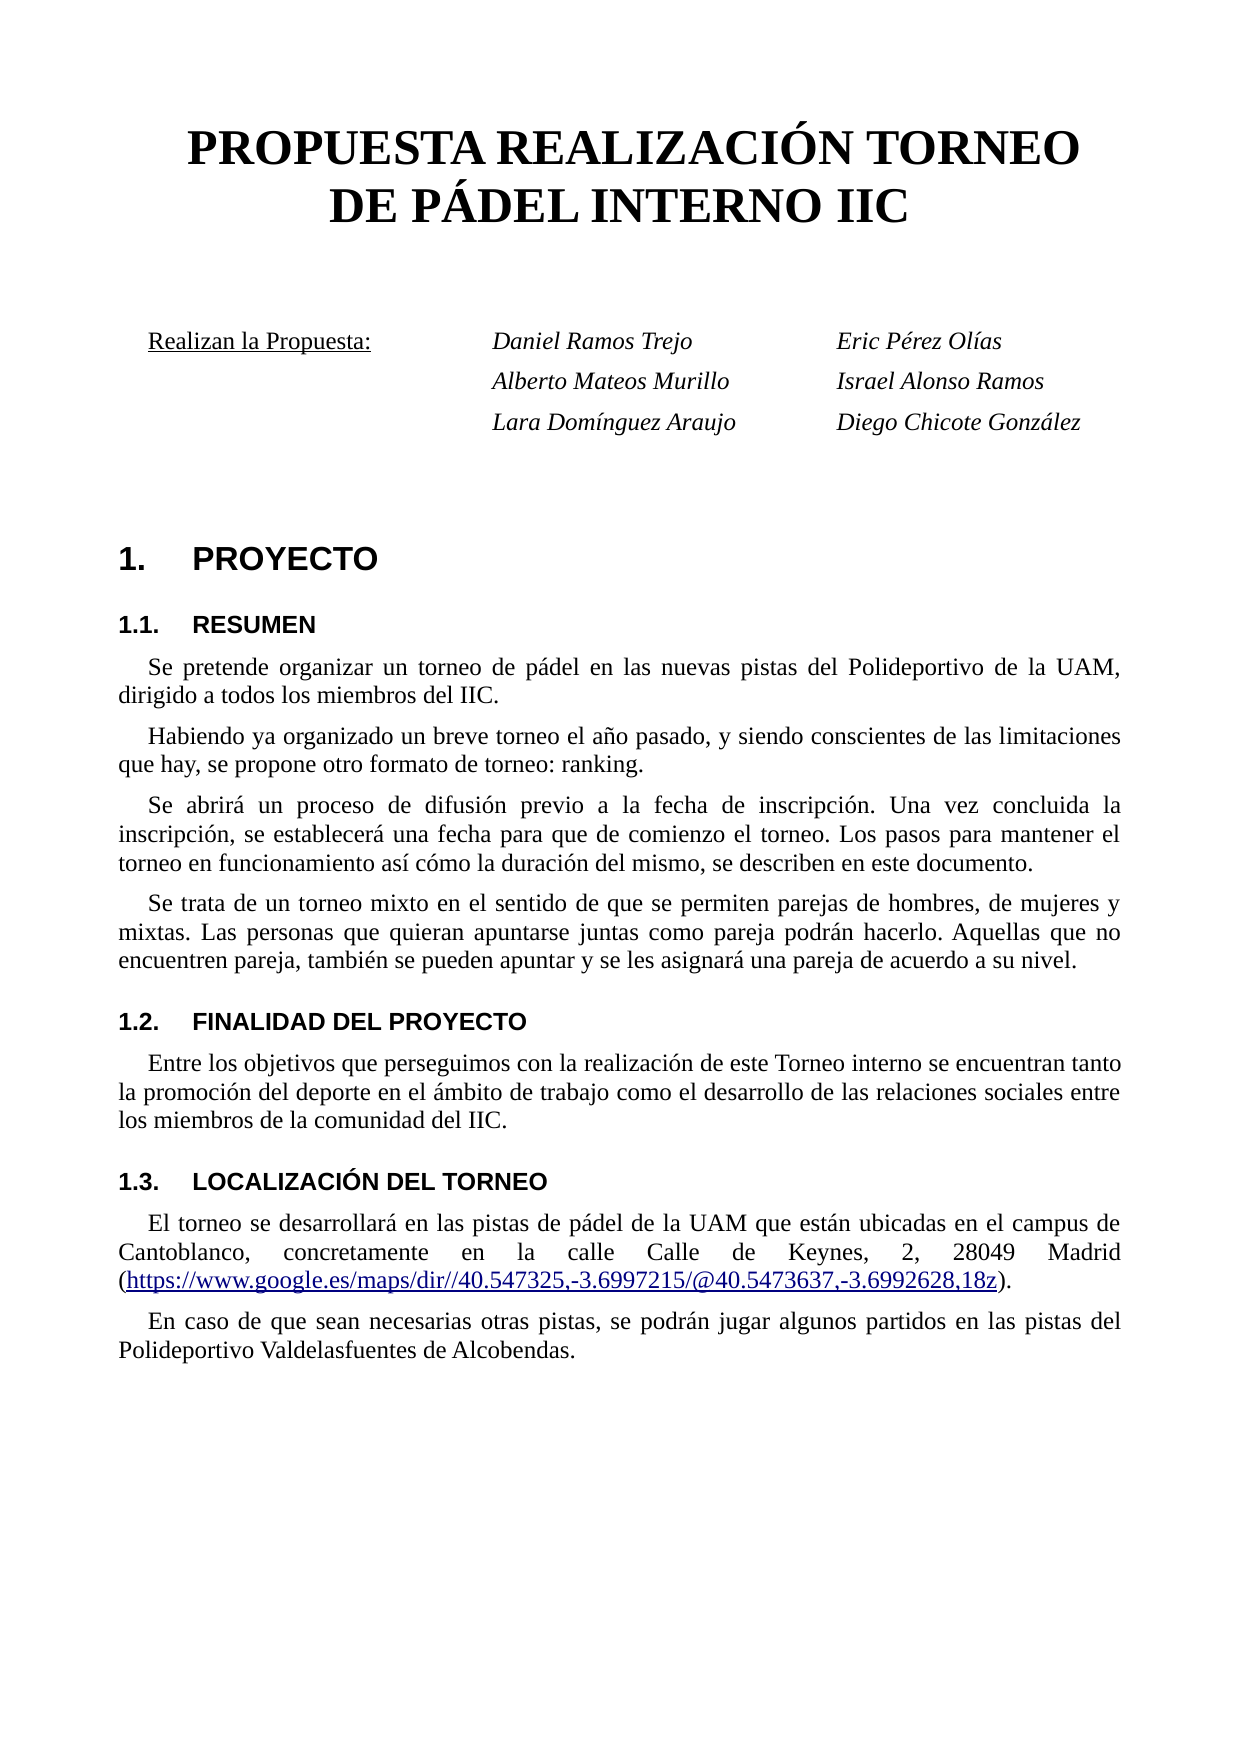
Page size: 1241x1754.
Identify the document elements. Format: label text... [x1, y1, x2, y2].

text Lara Domínguez Araujo [462, 407, 777, 436]
subtitle LOCALIZACIÓN DEL TORNEO [118, 1167, 1122, 1195]
subtitle RESUMEN [118, 611, 1122, 639]
text Diego Chicote González [807, 407, 1122, 436]
text Habiendo ya organizado un breve torneo el año pasado, y siendo conscientes de las limitaciones que hay, se propone otro formato de torneo: ranking. [118, 721, 1122, 778]
text Se trata de un torneo mixto en el sentido de que se permiten parejas de hombres, de mujeres y mixtas. Las personas que quieran apuntarse juntas como pareja podrán hacerlo. Aquellas que no encuentren pareja, también se pueden apuntar y se les asignará una pareja de acuerdo a su nivel. [118, 888, 1122, 974]
text Se abrirá un proceso de difusión previo a la fecha de inscripción. Una vez concluida la inscripción, se establecerá una fecha para que de comienzo el torneo. Los pasos para mantener el torneo en funcionamiento así cómo la duración del mismo, se describen en este documento. [118, 790, 1122, 876]
text Alberto Mateos Murillo [462, 366, 777, 395]
text Realizan la Propuesta: [118, 326, 433, 355]
text Eric Pérez Olías [807, 326, 1122, 355]
text El torneo se desarrollará en las pistas de pádel de la UAM que están ubicadas en el campus de Cantoblanco, concretamente en la calle Calle de Keynes, 2, 28049 Madrid (https://www.google.es/maps/dir//40.547325,-3.6997215/@40.5473637,-3.6992628,18z). [118, 1208, 1122, 1294]
text Se pretende organizar un torneo de pádel en las nuevas pistas del Polideportivo de la UAM, dirigido a todos los miembros del IIC. [118, 652, 1122, 709]
text En caso de que sean necesarias otras pistas, se podrán jugar algunos partidos en las pistas del Polideportivo Valdelasfuentes de Alcobendas. [118, 1306, 1122, 1363]
text Daniel Ramos Trejo [462, 326, 777, 355]
text Entre los objetivos que perseguimos con la realización de este Torneo interno se encuentran tanto la promoción del deporte en el ámbito de trabajo como el desarrollo de las relaciones sociales entre los miembros de la comunidad del IIC. [118, 1048, 1122, 1134]
text Israel Alonso Ramos [807, 366, 1122, 395]
subtitle PROYECTO [118, 539, 1122, 577]
text PROPUESTA REALIZACIÓN TORNEO DE PÁDEL INTERNO IIC [118, 118, 1122, 233]
subtitle FINALIDAD DEL PROYECTO [118, 1007, 1122, 1036]
